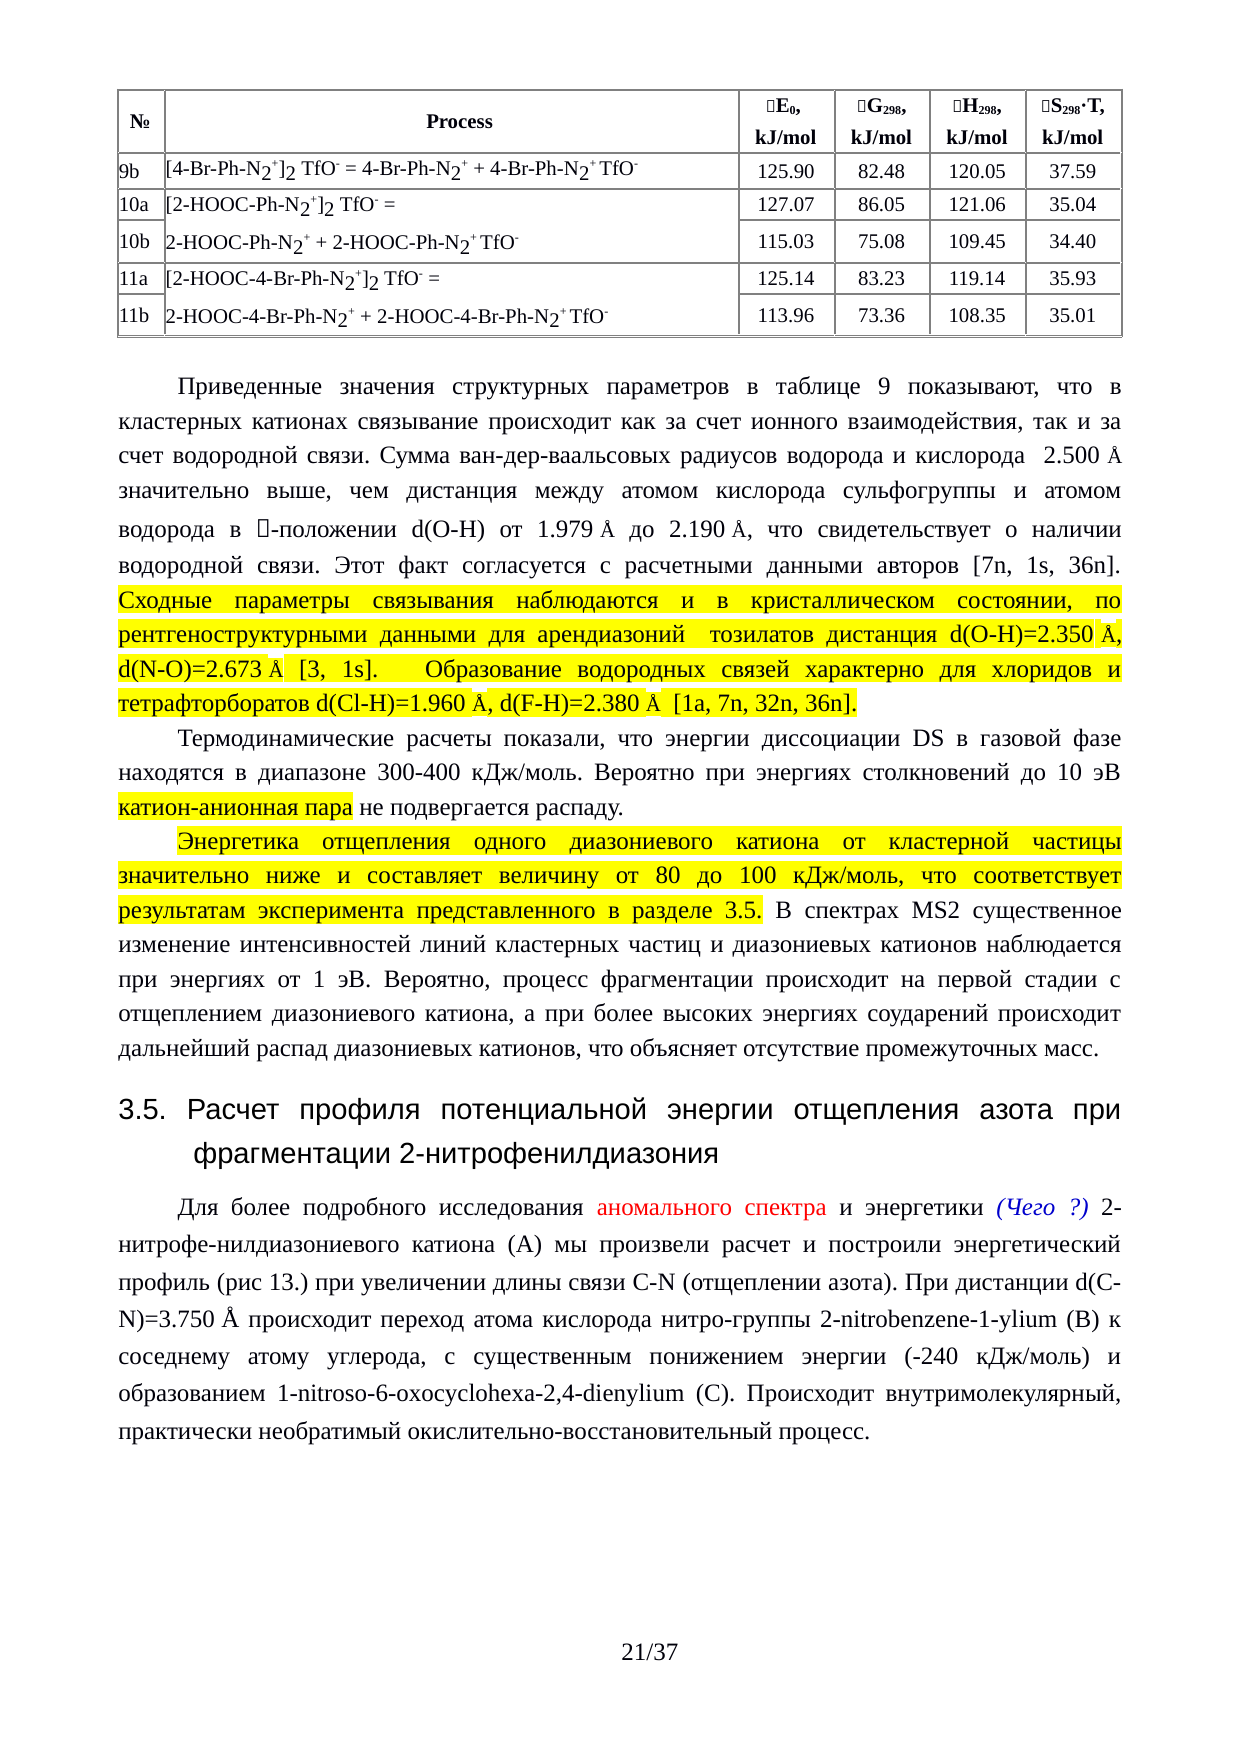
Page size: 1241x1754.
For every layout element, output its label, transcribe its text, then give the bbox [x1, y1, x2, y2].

table_cell 10a [119, 190, 164, 219]
table_cell 11a [119, 264, 164, 293]
table_cell 109.45 [931, 221, 1025, 262]
table_cell 35.93 [1027, 262, 1121, 293]
table_header G298, kJ/mol [836, 91, 929, 152]
table_cell 11b [119, 295, 164, 335]
text Энергетика отщепления одного диазониевого катиона от кластерной частицы значительно ниже и составляет величину от 80 до 100 кДж/моль, что соответствует результатам эксперимента представленного в разделе 3.5. В спектрах MS2 существенное изменение интенсивностей линий кластерных частиц и диазониевых катионов наблюдается при энергиях от 1 эВ. Вероятно, процесс фрагментации происходит на первой стадии с отщеплением диазониевого катиона, а при более высоких энергиях соударений происходит дальнейший распад диазониевых катионов, что объясняет отсутствие промежуточных масс. [118, 826, 1122, 1062]
table_cell 10b [119, 221, 164, 262]
table_cell 83.23 [836, 264, 929, 293]
table_header № [119, 91, 164, 152]
table_cell 119.14 [931, 264, 1025, 293]
table_cell [4-Br-Ph-N2+]2 TfO- = 4-Br-Ph-N2+ + 4-Br-Ph-N2+ TfO- [166, 154, 738, 188]
table_cell 35.01 [1026, 293, 1121, 335]
table_cell 113.96 [739, 295, 834, 335]
text Приведенные значения структурных параметров в таблице 9 показывают, что в кластерных катионах связывание происходит как за счет ионного взаимодействия, так и за счет водородной связи. Сумма ван-дер-ваальсовых радиусов водорода и кислорода 2.500 Å значительно выше, чем дистанция между атомом кислорода сульфогруппы и атомом водорода в -положении d(O-H) от 1.979 Å до 2.190 Å, что свидетельствует о наличии водородной связи. Этот факт согласуется с расчетными данными авторов [7n, 1s, 36n]. Сходные параметры связывания наблюдаются и в кристаллическом состоянии, по рентгеноструктурными данными для арендиазоний тозилатов дистанция d(O-H)=2.350 Å, d(N-O)=2.673 Å [3, 1s]. Образование водородных связей характерно для хлоридов и тетрафторборатов d(Cl-H)=1.960 Å, d(F-H)=2.380 Å [1a, 7n, 32n, 36n]. [118, 371, 1122, 717]
table_header S298·T, kJ/mol [1027, 91, 1121, 152]
table_header E0, kJ/mol [740, 91, 834, 152]
table_cell 35.04 [1027, 188, 1121, 219]
table_cell 75.08 [836, 221, 929, 262]
table_cell 108.35 [930, 295, 1026, 335]
table_cell [2-HOOC-Ph-N2+]2 TfO- = 2-HOOC-Ph-N2+ + 2-HOOC-Ph-N2+ TfO- [166, 190, 738, 262]
list Для более подробного исследования аномального спектра и энергетики (Чего ?) 2-нитрофе-нилдиазониевого катиона (A) мы произвели расчет и построили энергетический профиль (рис 13.) при увеличении длины связи C-N (отщеплении азота). При дистанции d(C-N)=3.750 Å происходит переход атома кислорода нитро-группы 2-nitrobenzene-1-ylium (B) к соседнему атому углерода, с существенным понижением энергии (-240 кДж/моль) и образованием 1-nitroso-6-oxocyclohexa-2,4-dienylium (C). Происходит внутримолекулярный, практически необратимый окислительно-восстановительный процесс. [118, 1192, 1122, 1444]
table_cell 37.59 [1027, 152, 1121, 188]
list 3.5. Расчет профиля потенциальной энергии отщепления азота при фрагментации 2-нитрофенилдиазония [118, 1092, 1122, 1169]
table_cell 115.03 [740, 221, 834, 262]
table_cell 82.48 [836, 154, 929, 188]
table_cell 34.40 [1027, 219, 1121, 262]
table_cell 73.36 [835, 295, 930, 335]
table_cell 125.90 [740, 154, 834, 188]
table_cell 125.14 [740, 264, 834, 293]
table_cell 121.06 [931, 190, 1025, 219]
table_cell 9b [119, 154, 164, 188]
table_header H298, kJ/mol [931, 91, 1025, 152]
table_cell 120.05 [931, 154, 1025, 188]
table_cell 86.05 [836, 190, 929, 219]
table_cell [2-HOOC-4-Br-Ph-N2+]2 TfO- = 2-HOOC-4-Br-Ph-N2+ + 2-HOOC-4-Br-Ph-N2+ TfO- [164, 264, 739, 335]
text Термодинамические расчеты показали, что энергии диссоциации DS в газовой фазе находятся в диапазоне 300-400 кДж/моль. Вероятно при энергиях столкновений до 10 эВ катион-анионная пара не подвергается распаду. [118, 723, 1122, 820]
table_cell 127.07 [740, 190, 834, 219]
table_header Process [166, 91, 738, 152]
